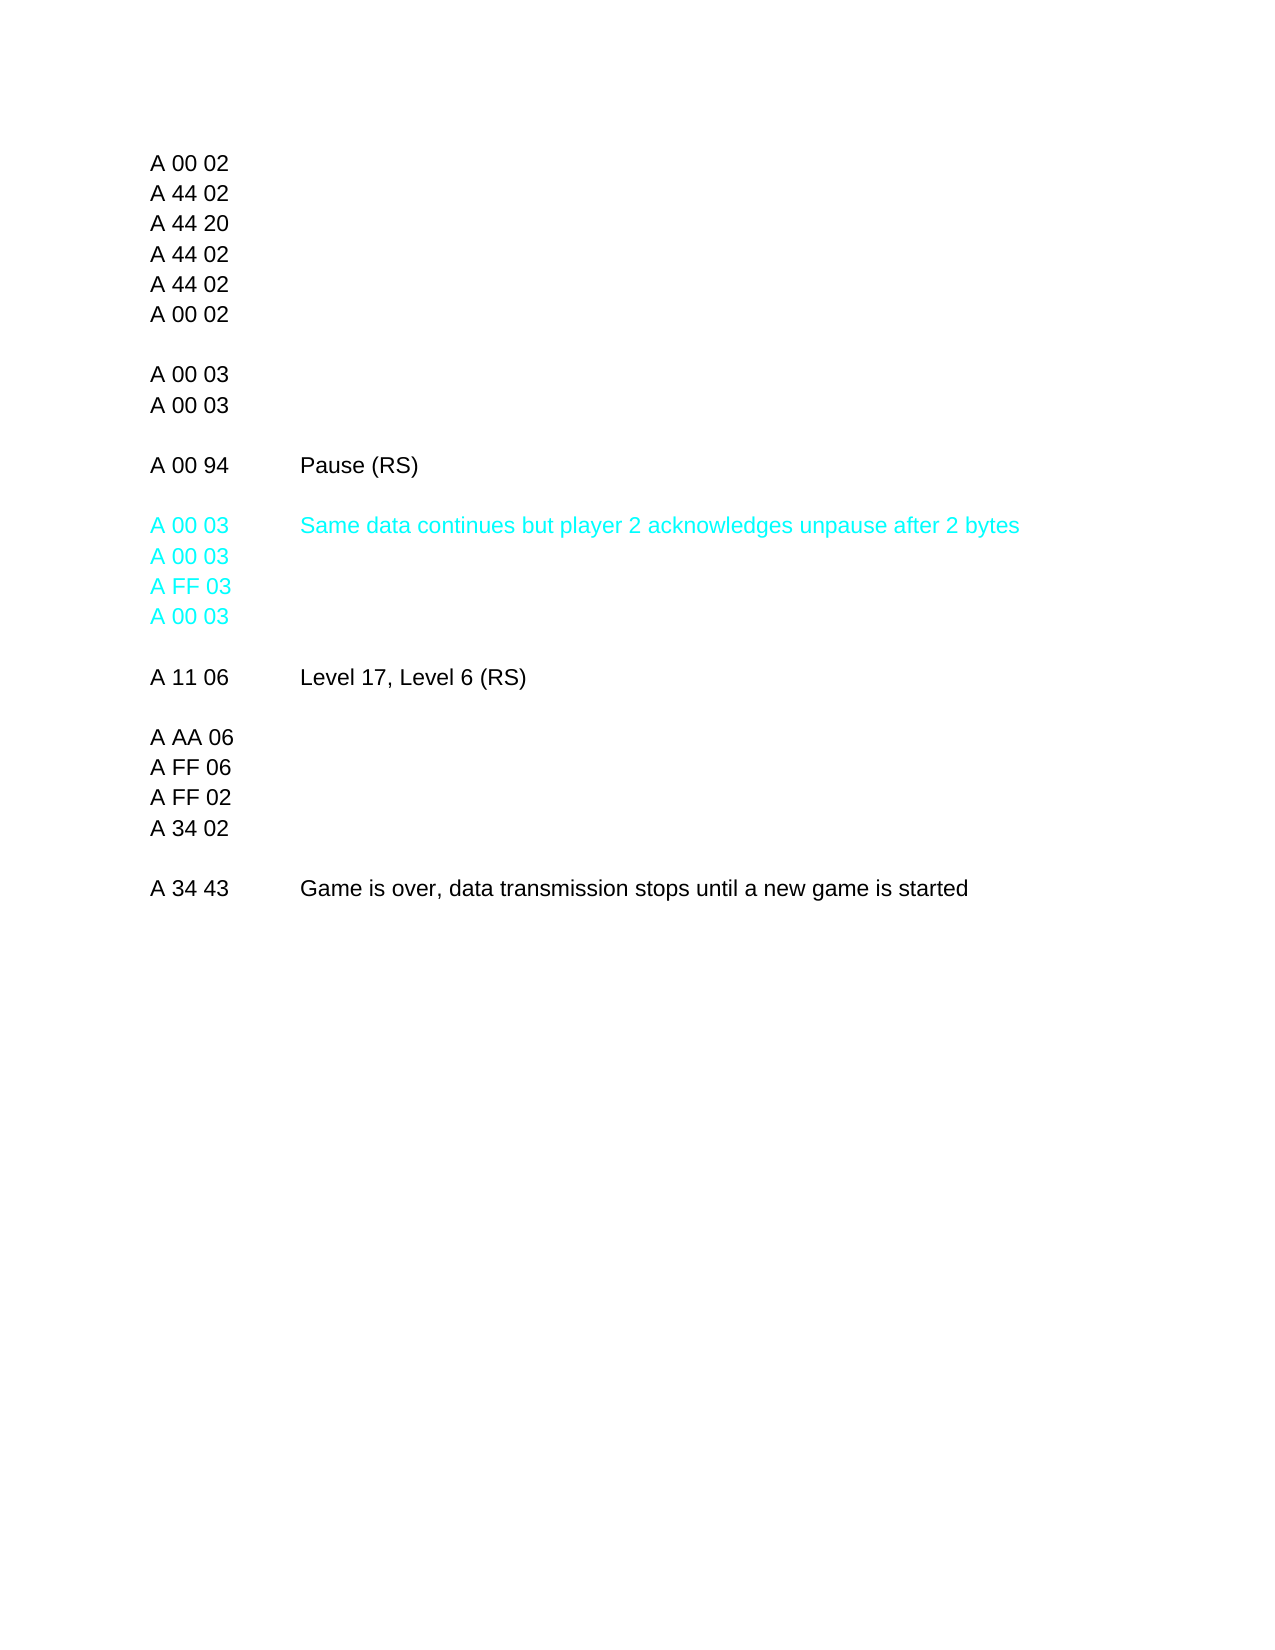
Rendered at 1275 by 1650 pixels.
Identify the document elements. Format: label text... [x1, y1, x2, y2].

text A 00 03 [150, 361, 1125, 388]
text A 00 03 [150, 543, 1125, 569]
text A 00 03 Same data continues but player 2 acknowledges unpause after 2 bytes [150, 512, 1125, 539]
text A 00 03 [150, 603, 1125, 629]
text A 34 02 [150, 814, 1125, 841]
text A 34 43 Game is over, data transmission stops until a new game is started [150, 875, 1125, 901]
text A 00 02 [150, 150, 1125, 176]
text A AA 06 [150, 724, 1125, 750]
text A 00 02 [150, 301, 1125, 327]
text A 44 20 [150, 210, 1125, 237]
text A 44 02 [150, 271, 1125, 297]
text A 44 02 [150, 180, 1125, 207]
text A 11 06 Level 17, Level 6 (RS) [150, 663, 1125, 690]
text A FF 03 [150, 573, 1125, 599]
text A 00 94 Pause (RS) [150, 452, 1125, 478]
text A FF 06 [150, 754, 1125, 781]
text A 00 03 [150, 392, 1125, 418]
text A 44 02 [150, 241, 1125, 267]
text A FF 02 [150, 784, 1125, 811]
